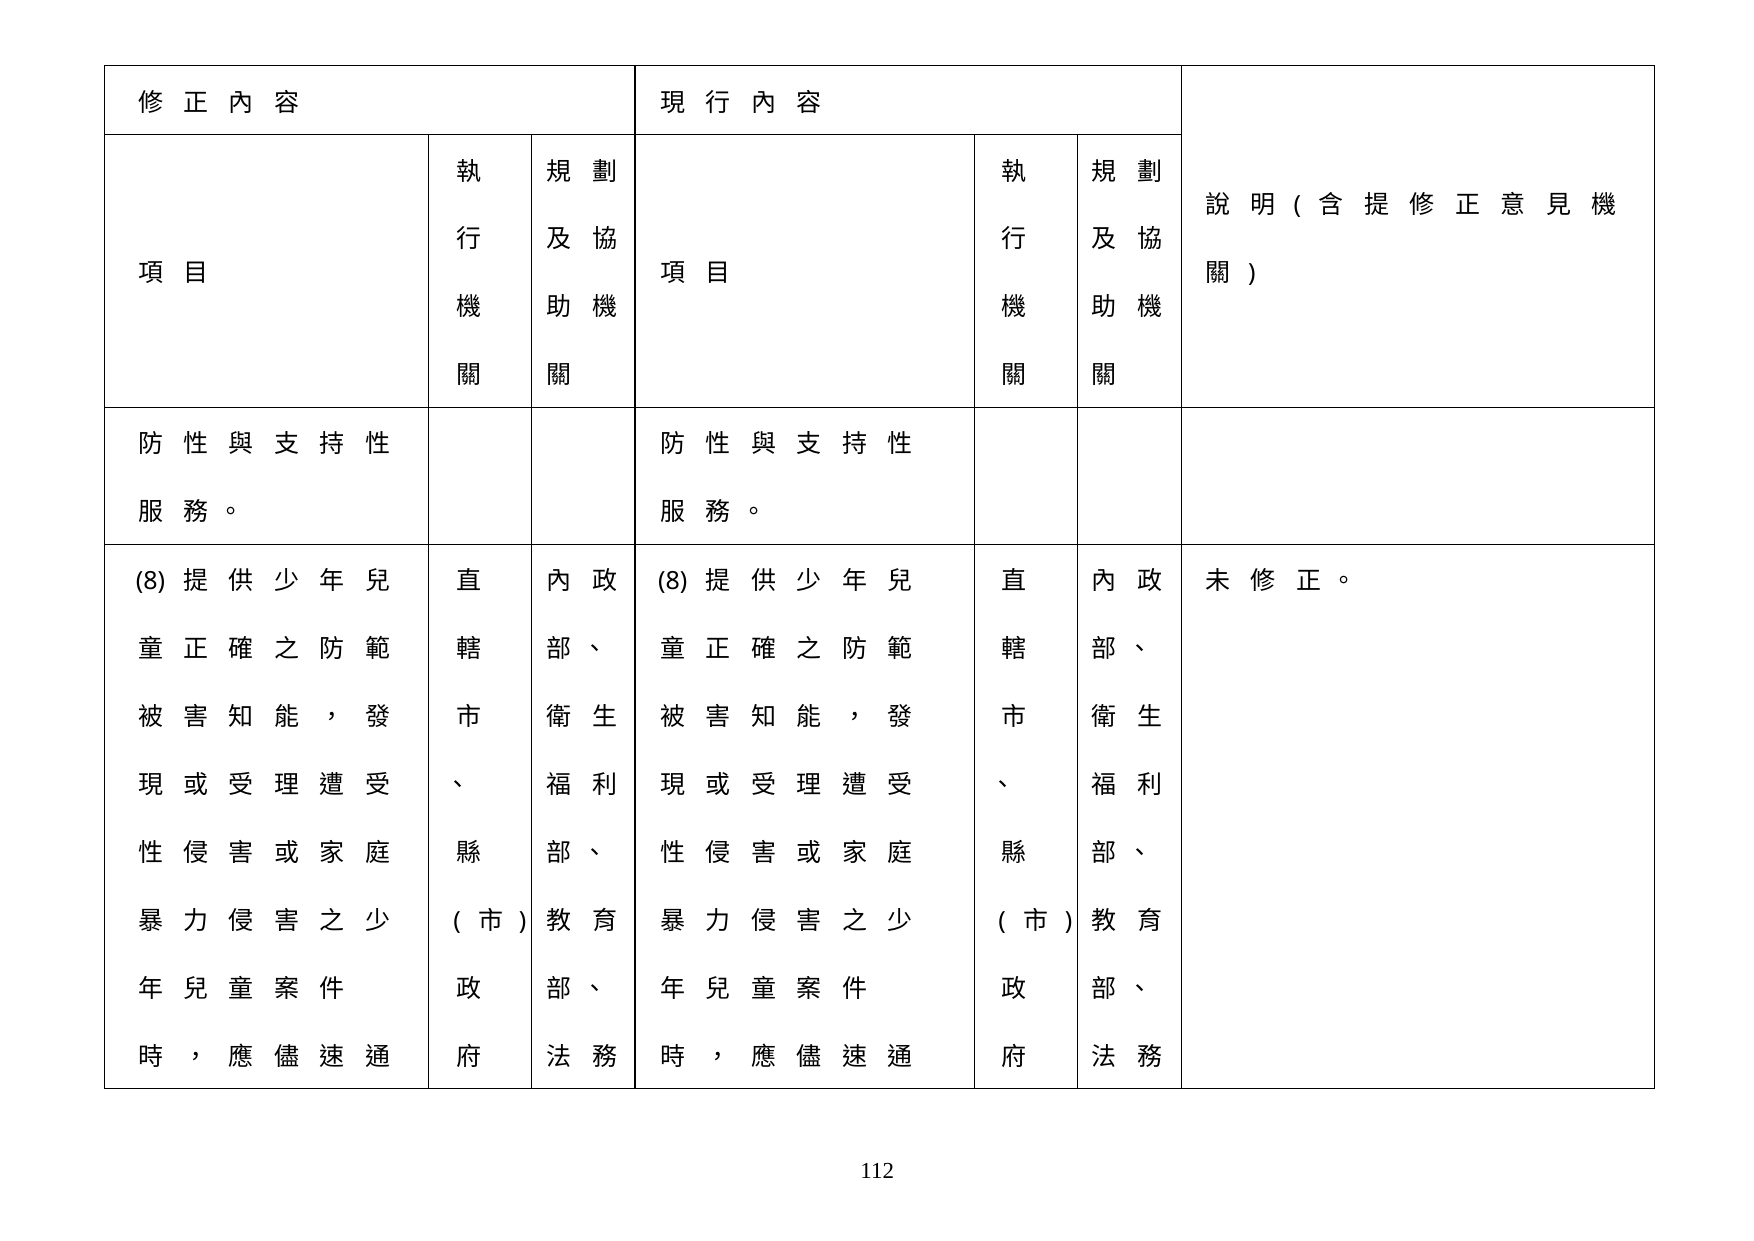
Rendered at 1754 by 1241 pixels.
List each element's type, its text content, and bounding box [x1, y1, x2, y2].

table_cell (8)提供少年兒童正確之防範被害知能，發現或受理遭受性侵害或家庭暴力侵害之少年兒童案件時，應儘速通 [636, 545, 974, 1088]
table_cell 項目 [636, 135, 974, 407]
table_cell 內政部、衛生福利部、教育部、法務 [1078, 545, 1181, 1088]
table_cell 規劃及協助機關 [1078, 135, 1181, 407]
table_header 修正內容 [105, 66, 634, 134]
table_cell [1182, 408, 1654, 544]
table_cell 防性與支持性服務。 [636, 408, 974, 544]
table_cell [975, 408, 1077, 544]
table_cell 執行機關 [975, 135, 1077, 407]
table_cell 防性與支持性服務。 [105, 408, 428, 544]
table_cell 內政部、衛生福利部、教育部、法務 [532, 545, 634, 1088]
table_cell [532, 408, 634, 544]
table_cell [429, 408, 531, 544]
table_cell (8)提供少年兒童正確之防範被害知能，發現或受理遭受性侵害或家庭暴力侵害之少年兒童案件時，應儘速通 [105, 545, 428, 1088]
table_cell 直轄市、縣(市)政府 [429, 545, 531, 1088]
table_cell 直轄市、縣(市)政府 [975, 545, 1077, 1088]
table_cell 未修正。 [1182, 545, 1654, 1088]
table_header 說明(含提修正意見機關) [1182, 66, 1654, 407]
table_header 現行內容 [636, 66, 1181, 134]
table_cell 規劃及協助機關 [532, 135, 634, 407]
table_cell 執行機關 [429, 135, 531, 407]
table_cell 項目 [105, 135, 428, 407]
table_cell [1078, 408, 1181, 544]
